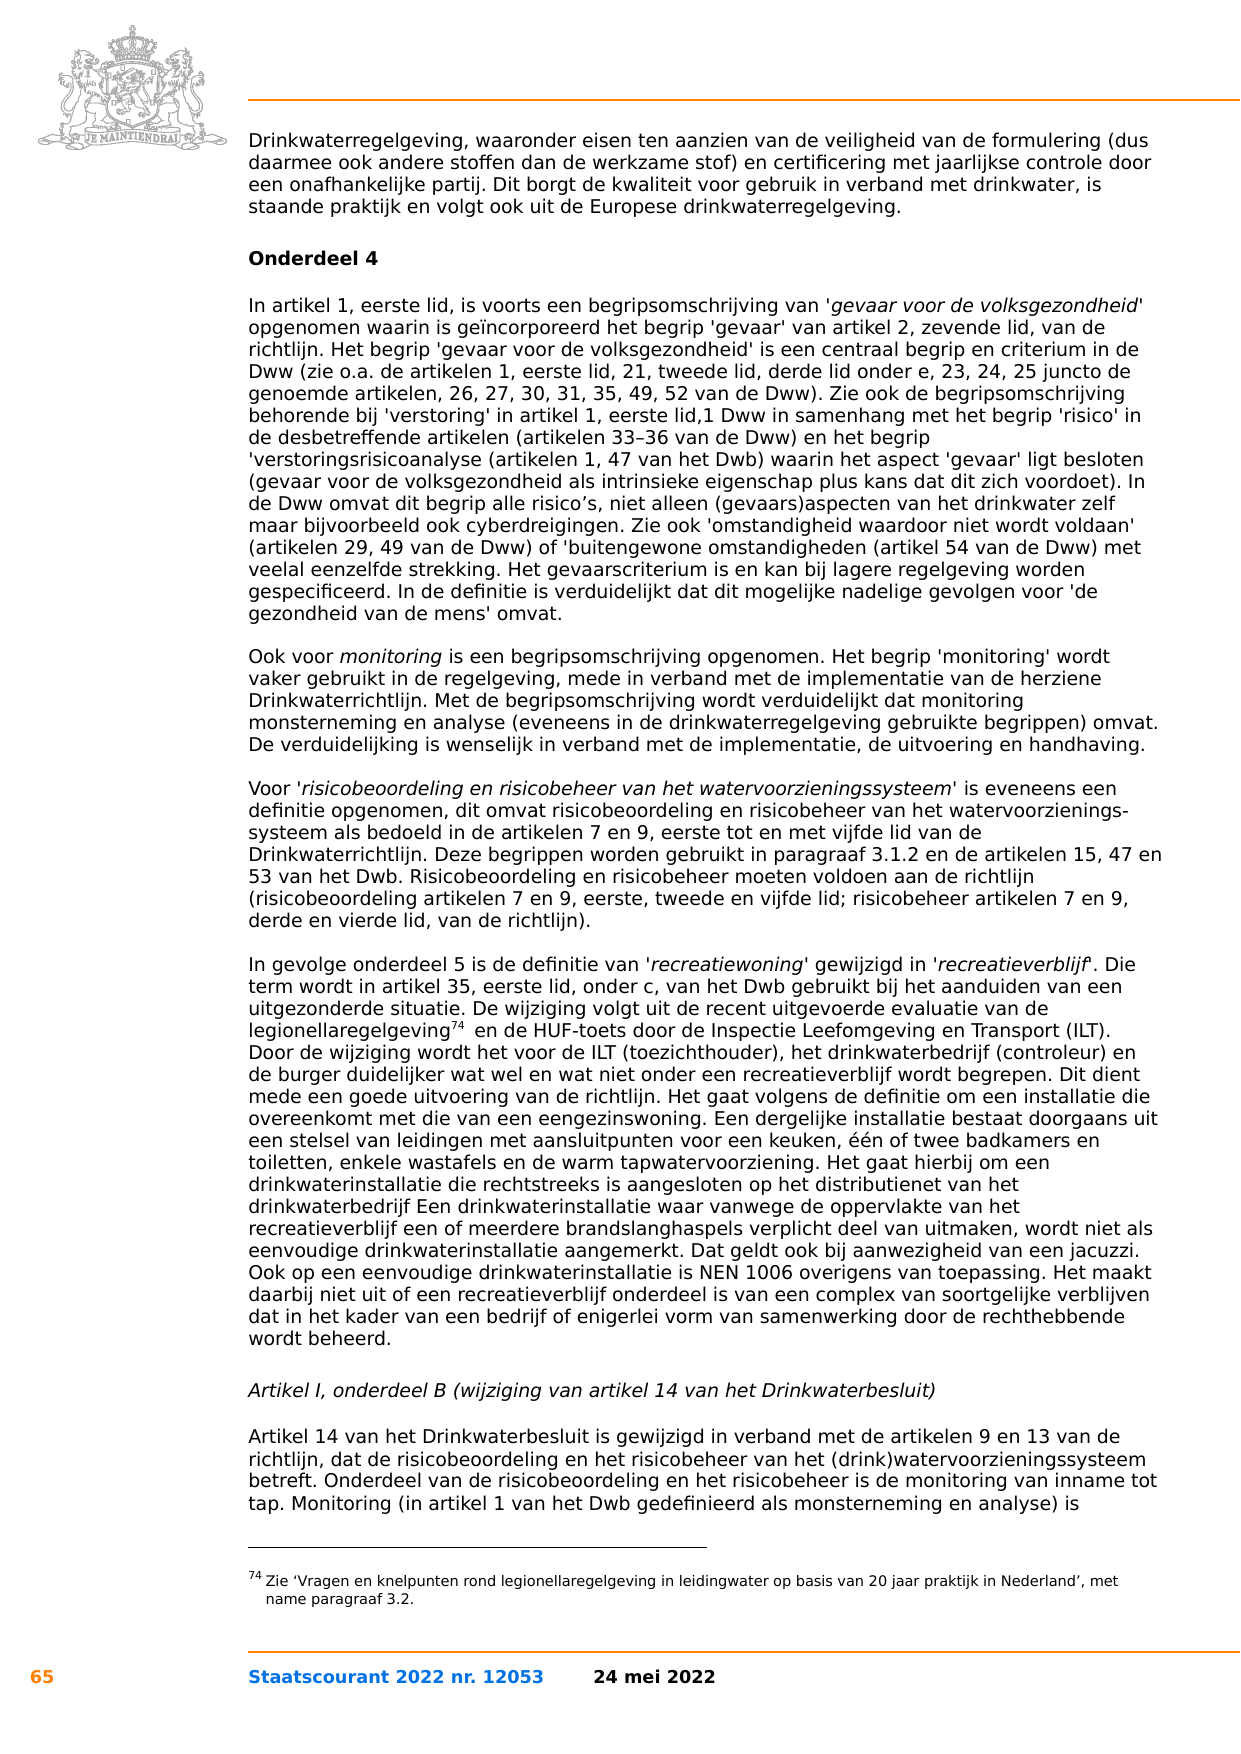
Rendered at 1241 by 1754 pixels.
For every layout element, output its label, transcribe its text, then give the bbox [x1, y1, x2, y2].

subtitle Onderdeel 4 [248, 248, 1163, 270]
text In artikel 1, eerste lid, is voorts een begripsomschrijving van 'gevaar voor de volksgezondheid' opgenomen waarin is geïncorporeerd het begrip 'gevaar' van artikel 2, zevende lid, van de richtlijn. Het begrip 'gevaar voor de volksgezondheid' is een centraal begrip en criterium in de Dww (zie o.a. de artikelen 1, eerste lid, 21, tweede lid, derde lid onder e, 23, 24, 25 juncto de genoemde artikelen, 26, 27, 30, 31, 35, 49, 52 van de Dww). Zie ook de begripsomschrijving behorende bij 'verstoring' in artikel 1, eerste lid,1 Dww in samenhang met het begrip 'risico' in de desbetreffende artikelen (artikelen 33–36 van de Dww) en het begrip 'verstoringsrisicoanalyse (artikelen 1, 47 van het Dwb) waarin het aspect 'gevaar' ligt besloten (gevaar voor de volksgezondheid als intrinsieke eigenschap plus kans dat dit zich voordoet). In de Dww omvat dit begrip alle risico’s, niet alleen (gevaars)aspecten van het drinkwater zelf maar bijvoorbeeld ook cyberdreigingen. Zie ook 'omstandigheid waardoor niet wordt voldaan' (artikelen 29, 49 van de Dww) of 'buitengewone omstandigheden (artikel 54 van de Dww) met veelal eenzelfde strekking. Het gevaarscriterium is en kan bij lagere regelgeving worden gespecificeerd. In de definitie is verduidelijkt dat dit mogelijke nadelige gevolgen voor 'de gezondheid van de mens' omvat. [248, 295, 1163, 624]
text Ook voor monitoring is een begripsomschrijving opgenomen. Het begrip 'monitoring' wordt vaker gebruikt in de regelgeving, mede in verband met de implementatie van de herziene Drinkwaterrichtlijn. Met de begripsomschrijving wordt verduidelijkt dat monitoring monsterneming en analyse (eveneens in de drinkwaterregelgeving gebruikte begrippen) omvat. De verduidelijking is wenselijk in verband met de implementatie, de uitvoering en handhaving. [248, 646, 1163, 756]
text Drinkwaterregelgeving, waaronder eisen ten aanzien van de veiligheid van de formulering (dus daarmee ook andere stoffen dan de werkzame stof) en certificering met jaarlijkse controle door een onafhankelijke partij. Dit borgt de kwaliteit voor gebruik in verband met drinkwater, is staande praktijk en volgt ook uit de Europese drinkwaterregelgeving. [248, 130, 1163, 218]
subtitle Artikel I, onderdeel B (wijziging van artikel 14 van het Drinkwaterbesluit) [248, 1379, 1163, 1401]
text In gevolge onderdeel 5 is de definitie van 'recreatiewoning' gewijzigd in 'recreatieverblijf'. Die term wordt in artikel 35, eerste lid, onder c, van het Dwb gebruikt bij het aanduiden van een uitgezonderde situatie. De wijziging volgt uit de recent uitgevoerde evaluatie van de legionellaregelgeving en de HUF-toets door de Inspectie Leefomgeving en Transport (ILT). [248, 954, 1163, 1042]
text Voor 'risicobeoordeling en risicobeheer van het watervoorzieningssysteem' is eveneens een definitie opgenomen, dit omvat risicobeoordeling en risicobeheer van het watervoorzienings-systeem als bedoeld in de artikelen 7 en 9, eerste tot en met vijfde lid van de Drinkwaterrichtlijn. Deze begrippen worden gebruikt in paragraaf 3.1.2 en de artikelen 15, 47 en 53 van het Dwb. Risicobeoordeling en risicobeheer moeten voldoen aan de richtlijn (risicobeoordeling artikelen 7 en 9, eerste, tweede en vijfde lid; risicobeheer artikelen 7 en 9, derde en vierde lid, van de richtlijn). [248, 778, 1163, 932]
text Artikel 14 van het Drinkwaterbesluit is gewijzigd in verband met de artikelen 9 en 13 van de richtlijn, dat de risicobeoordeling en het risicobeheer van het (drink)watervoorzieningssysteem betreft. Onderdeel van de risicobeoordeling en het risicobeheer is de monitoring van inname tot tap. Monitoring (in artikel 1 van het Dwb gedefinieerd als monsterneming en analyse) is [248, 1426, 1163, 1514]
picture [38, 25, 227, 150]
text Zie ‘Vragen en knelpunten rond legionellaregelgeving in leidingwater op basis van 20 jaar praktijk in Nederland’, met name paragraaf 3.2. [248, 1569, 1163, 1608]
text Door de wijziging wordt het voor de ILT (toezichthouder), het drinkwaterbedrijf (controleur) en de burger duidelijker wat wel en wat niet onder een recreatieverblijf wordt begrepen. Dit dient mede een goede uitvoering van de richtlijn. Het gaat volgens de definitie om een installatie die overeenkomt met die van een eengezinswoning. Een dergelijke installatie bestaat doorgaans uit een stelsel van leidingen met aansluitpunten voor een keuken, één of twee badkamers en toiletten, enkele wastafels en de warm tapwatervoorziening. Het gaat hierbij om een drinkwaterinstallatie die rechtstreeks is aangesloten op het distributienet van het drinkwaterbedrijf Een drinkwaterinstallatie waar vanwege de oppervlakte van het recreatieverblijf een of meerdere brandslanghaspels verplicht deel van uitmaken, wordt niet als eenvoudige drinkwaterinstallatie aangemerkt. Dat geldt ook bij aanwezigheid van een jacuzzi. Ook op een eenvoudige drinkwaterinstallatie is NEN 1006 overigens van toepassing. Het maakt daarbij niet uit of een recreatieverblijf onderdeel is van een complex van soortgelijke verblijven dat in het kader van een bedrijf of enigerlei vorm van samenwerking door de rechthebbende wordt beheerd. [248, 1042, 1163, 1349]
